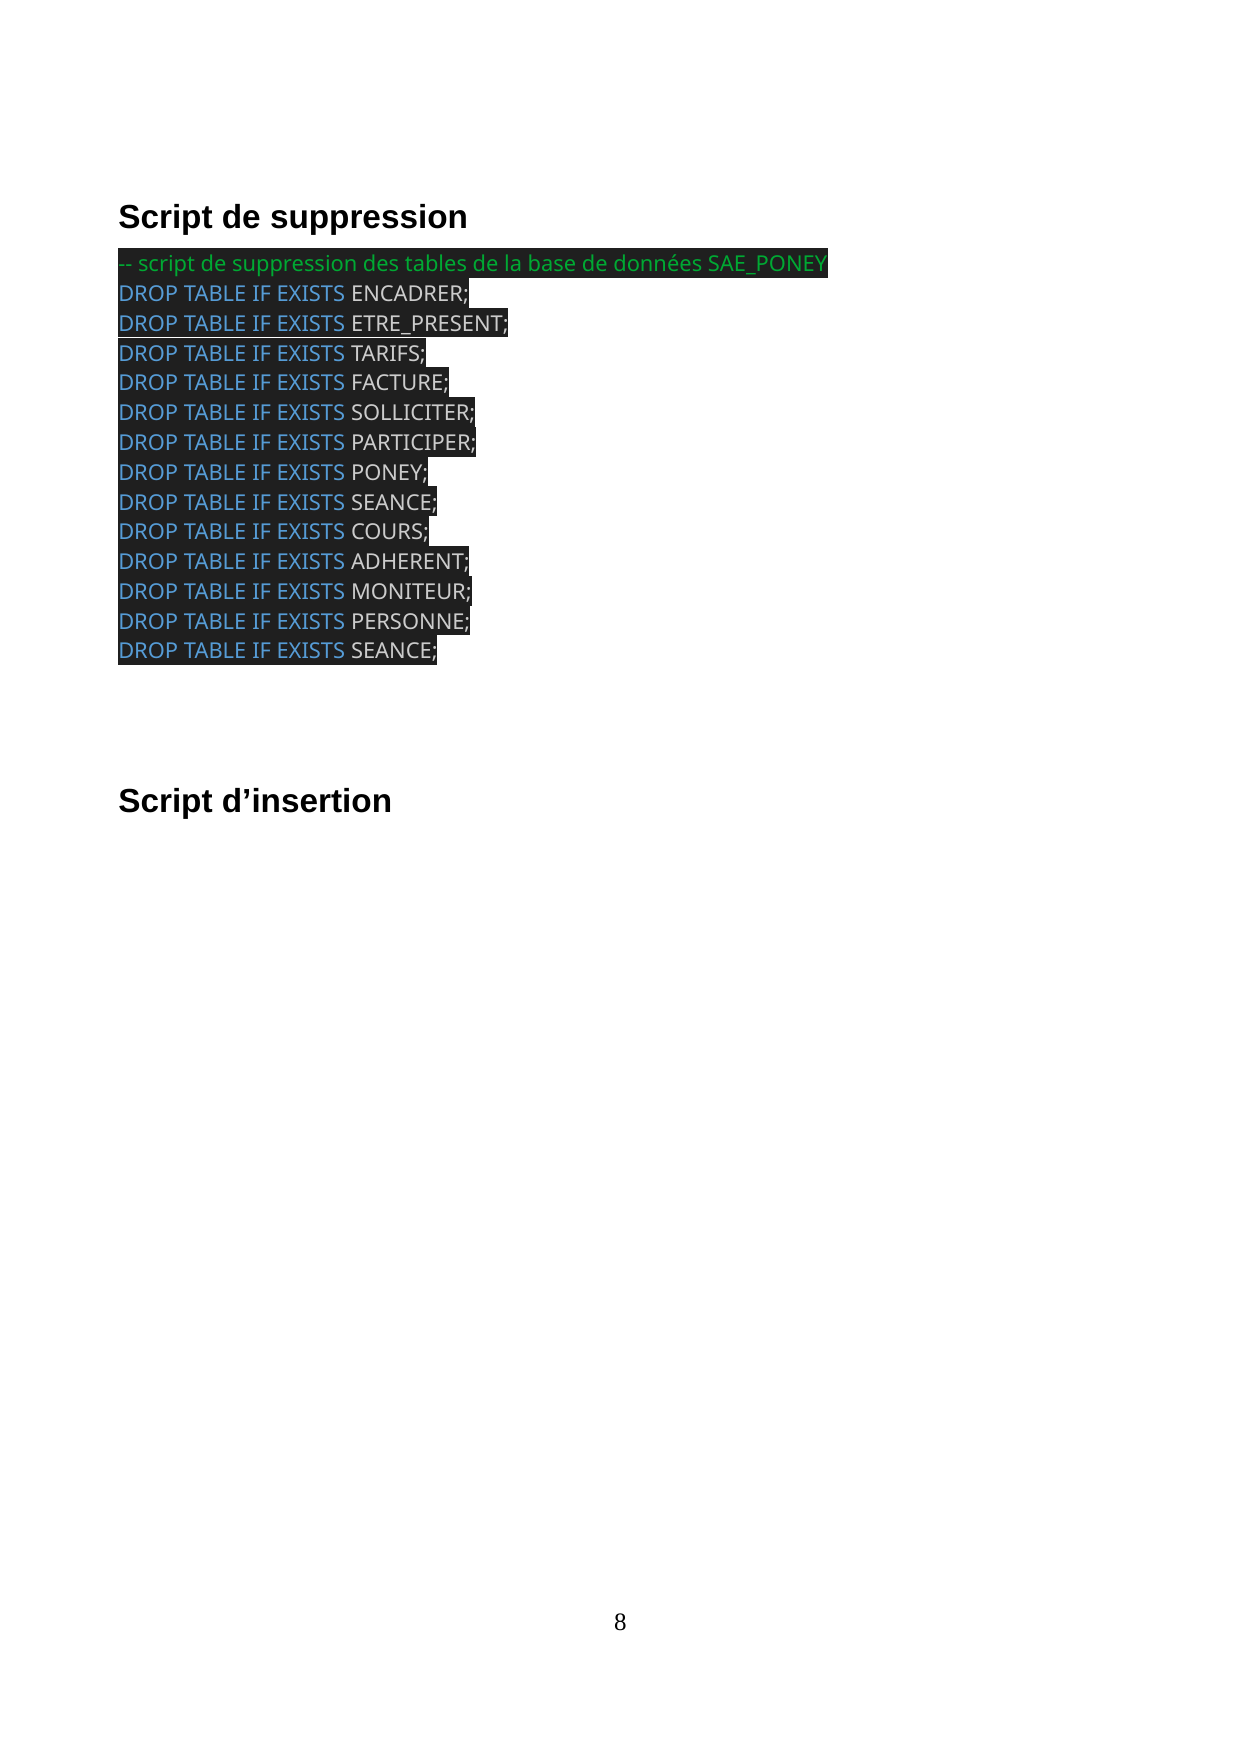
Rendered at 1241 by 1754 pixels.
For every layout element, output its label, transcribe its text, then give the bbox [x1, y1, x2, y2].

text DROP TABLE IF EXISTS SEANCE; [118, 486, 1122, 516]
text DROP TABLE IF EXISTS MONITEUR; [118, 576, 1122, 606]
text DROP TABLE IF EXISTS PARTICIPER; [118, 427, 1122, 457]
text DROP TABLE IF EXISTS PERSONNE; [118, 606, 1122, 635]
subtitle Script de suppression [118, 197, 1122, 236]
text DROP TABLE IF EXISTS COURS; [118, 516, 1122, 546]
text -- script de suppression des tables de la base de données SAE_PONEY [118, 248, 1122, 278]
text DROP TABLE IF EXISTS ETRE_PRESENT; [118, 308, 1122, 337]
text DROP TABLE IF EXISTS PONEY; [118, 457, 1122, 486]
text DROP TABLE IF EXISTS ADHERENT; [118, 546, 1122, 576]
text DROP TABLE IF EXISTS SEANCE; [118, 635, 1122, 665]
text DROP TABLE IF EXISTS ENCADRER; [118, 278, 1122, 308]
text DROP TABLE IF EXISTS FACTURE; [118, 367, 1122, 397]
text DROP TABLE IF EXISTS SOLLICITER; [118, 397, 1122, 427]
subtitle Script d’insertion [118, 781, 1122, 820]
text DROP TABLE IF EXISTS TARIFS; [118, 337, 1122, 367]
